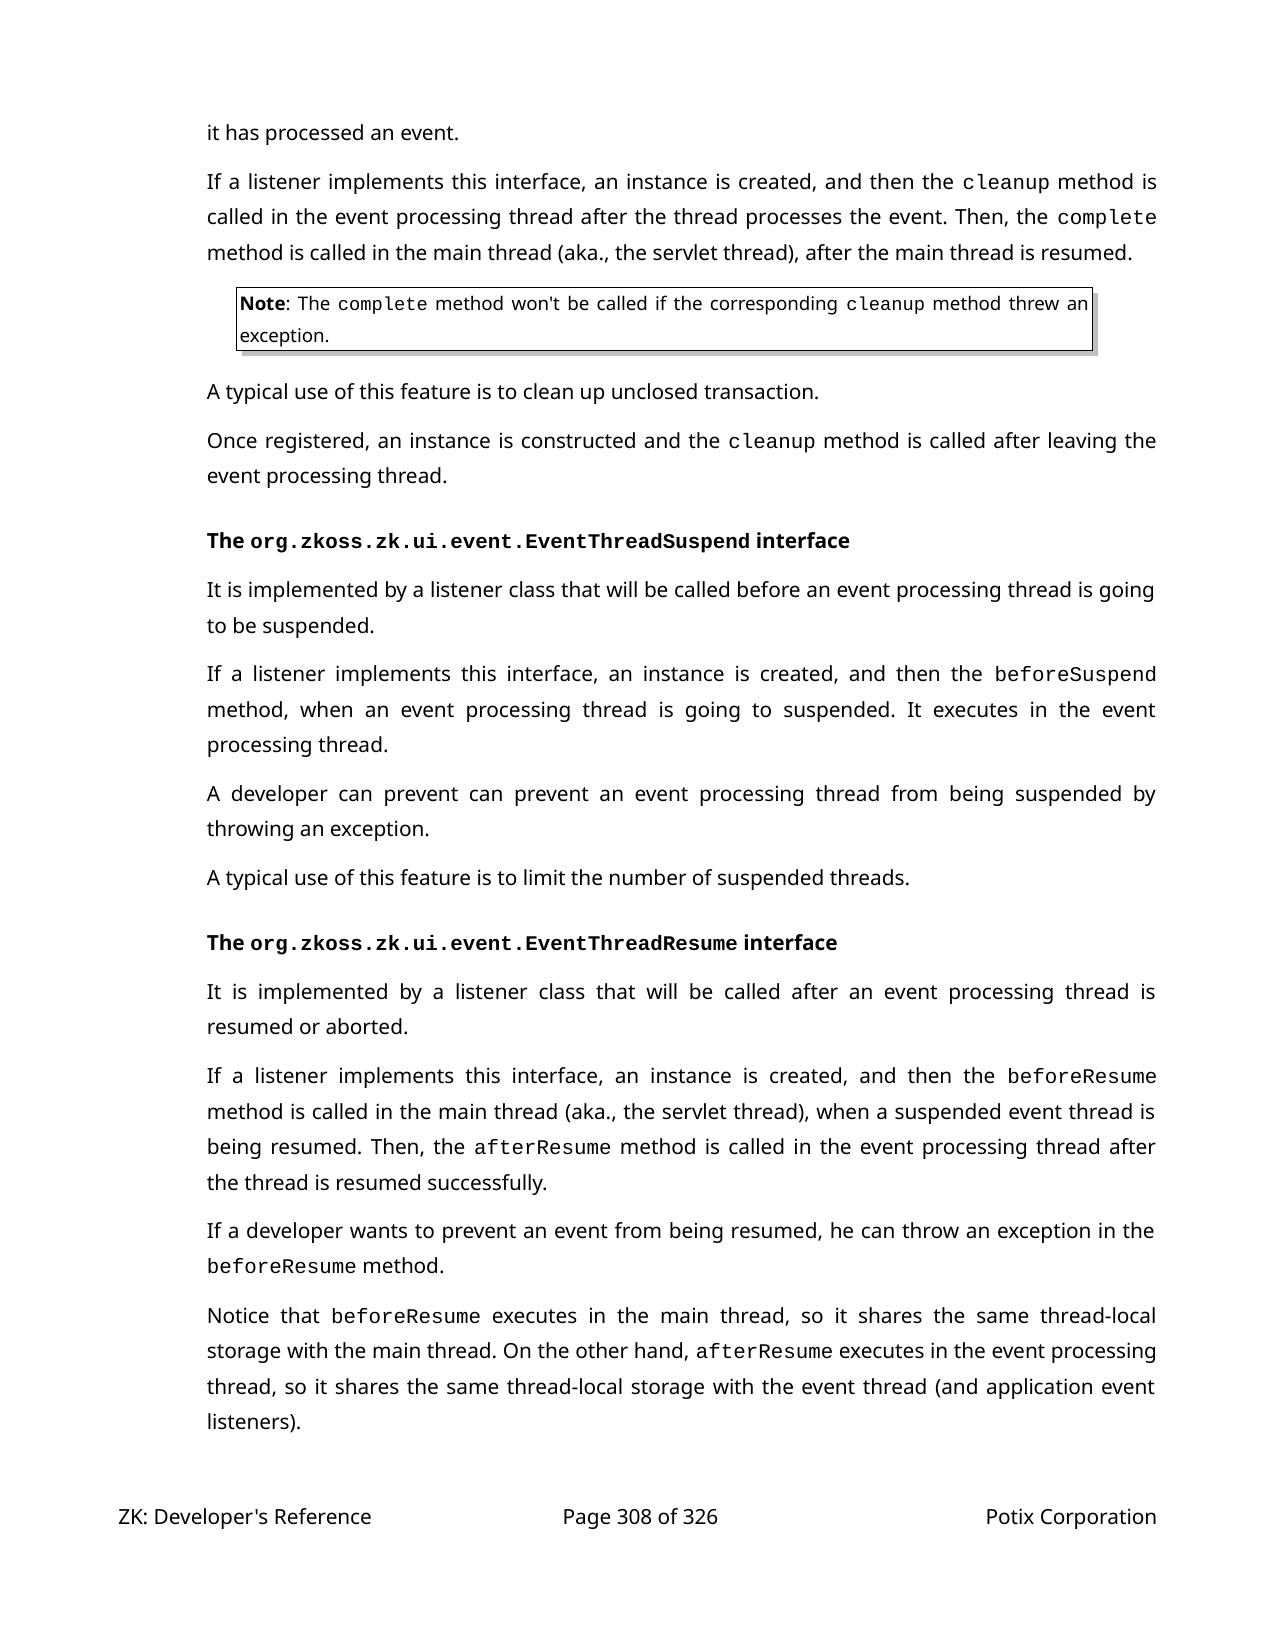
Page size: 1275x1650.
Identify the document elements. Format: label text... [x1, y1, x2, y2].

text Once registered, an instance is constructed and the cleanup method is called after leaving the event processing thread. [207, 426, 1157, 490]
text Notice that beforeResume executes in the main thread, so it shares the same thread-local storage with the main thread. On the other hand, afterResume executes in the event processing thread, so it shares the same thread-local storage with the event thread (and application event listeners). [207, 1301, 1157, 1435]
subtitle The org.zkoss.zk.ui.event.EventThreadSuspend interface [207, 526, 1157, 555]
text If a listener implements this interface, an instance is created, and then the beforeResume method is called in the main thread (aka., the servlet thread), when a suspended event thread is being resumed. Then, the afterResume method is called in the event processing thread after the thread is resumed successfully. [207, 1061, 1157, 1196]
text It is implemented by a listener class that will be called after an event processing thread is resumed or aborted. [207, 977, 1157, 1041]
text It is implemented by a listener class that will be called before an event processing thread is going to be suspended. [207, 576, 1157, 639]
subtitle The org.zkoss.zk.ui.event.EventThreadResume interface [207, 928, 1157, 957]
text it has processed an event. [207, 118, 1157, 146]
text Note: The complete method won't be called if the corresponding cleanup method threw an exception. [237, 288, 1092, 350]
text A typical use of this feature is to clean up unclosed transaction. [207, 377, 1157, 405]
text If a listener implements this interface, an instance is created, and then the cleanup method is called in the event processing thread after the thread processes the event. Then, the complete method is called in the main thread (aka., the servlet thread), after the main thread is resumed. [207, 167, 1157, 266]
text If a developer wants to prevent an event from being resumed, he can throw an exception in the beforeResume method. [207, 1216, 1157, 1280]
text If a listener implements this interface, an instance is created, and then the beforeSuspend method, when an event processing thread is going to suspended. It executes in the event processing thread. [207, 659, 1157, 758]
text A typical use of this feature is to limit the number of suspended threads. [207, 863, 1157, 891]
text A developer can prevent can prevent an event processing thread from being suspended by throwing an exception. [207, 779, 1157, 843]
